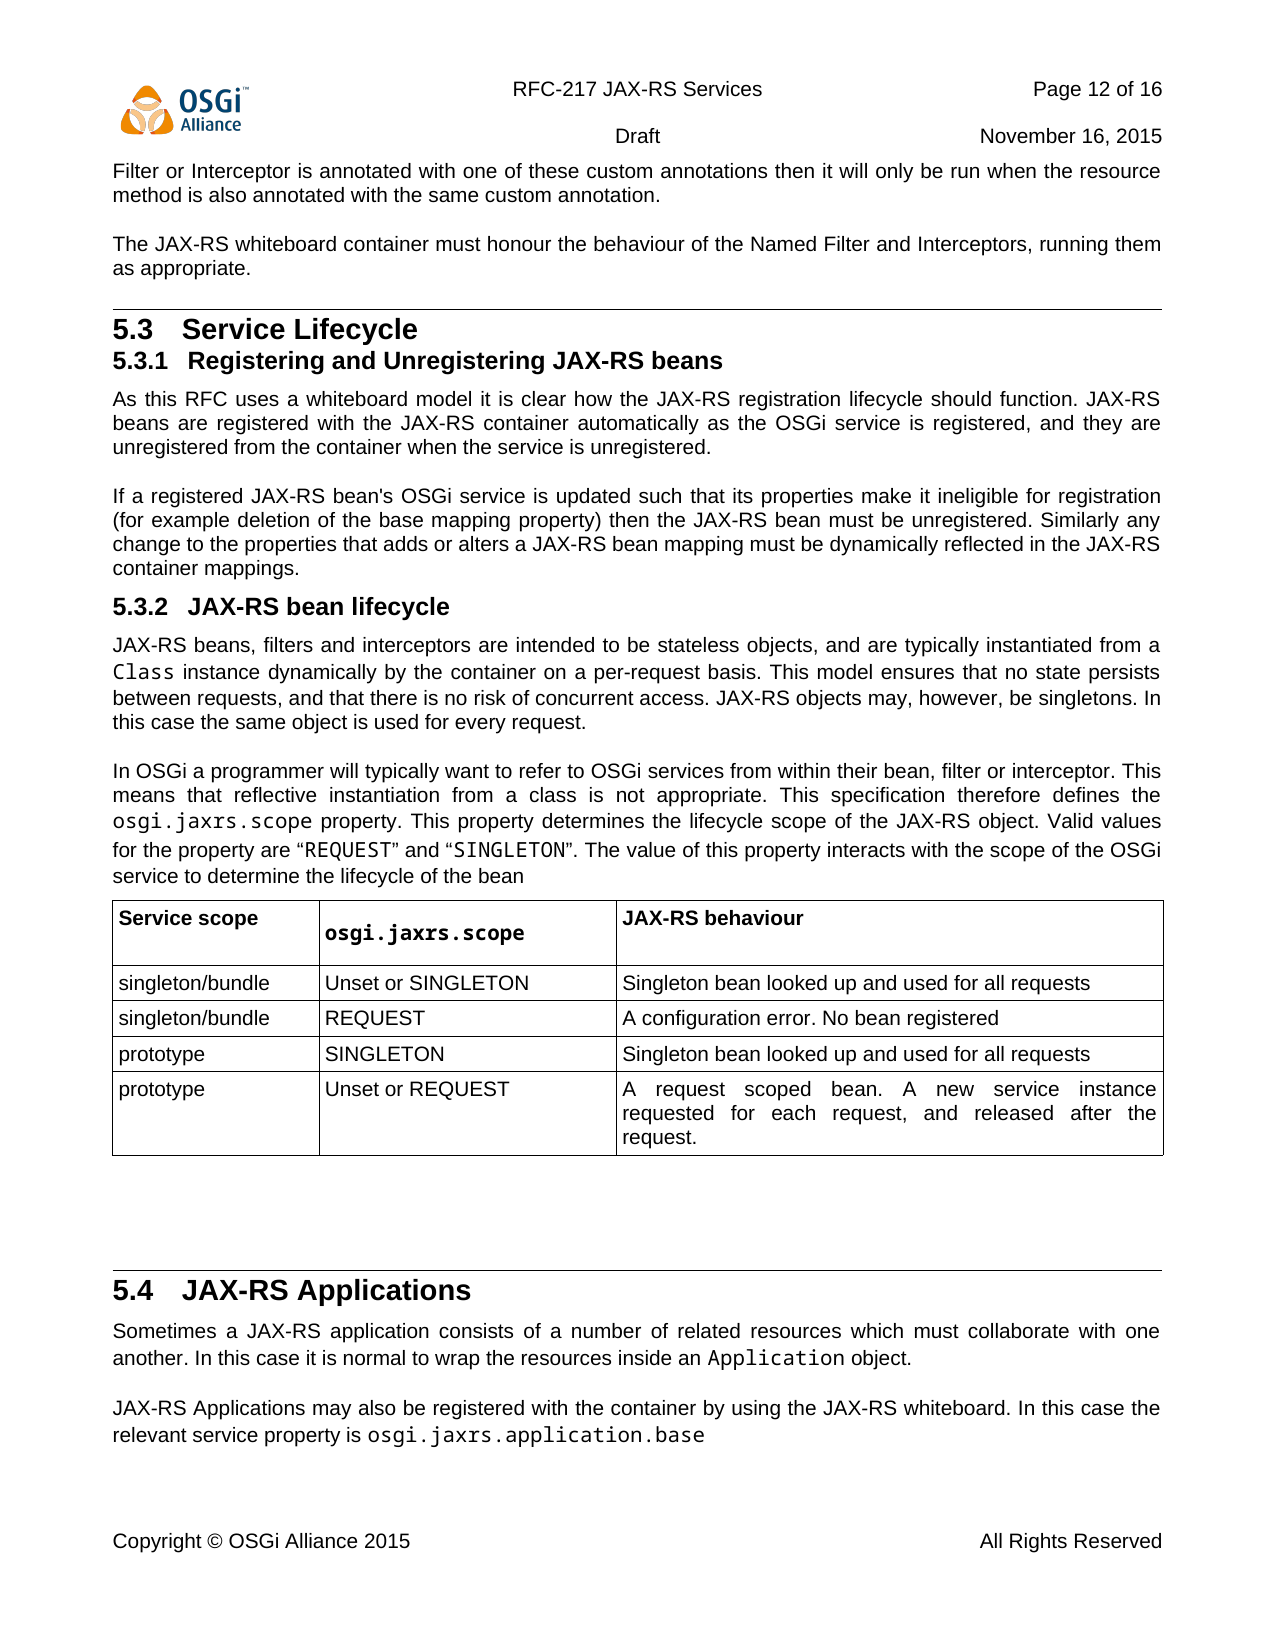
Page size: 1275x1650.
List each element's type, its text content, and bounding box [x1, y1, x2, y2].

table_header JAX-RS behaviour [617, 901, 1163, 965]
text The JAX-RS whiteboard container must honour the behaviour of the Named Filter and Interceptors, running them as appropriate. [112, 232, 1162, 280]
table_cell A configuration error. No bean registered [617, 1001, 1163, 1036]
table_header Service scope [113, 901, 319, 965]
table_cell singleton/bundle [113, 1001, 319, 1036]
table_cell prototype [113, 1037, 319, 1071]
picture [113, 78, 257, 142]
text If a registered JAX-RS bean's OSGi service is updated such that its properties make it ineligible for registration (for example deletion of the base mapping property) then the JAX-RS bean must be unregistered. Similarly any change to the properties that adds or alters a JAX-RS bean mapping must be dynamically reflected in the JAX-RS container mappings. [112, 484, 1162, 579]
table_cell SINGLETON [320, 1037, 616, 1071]
table_cell singleton/bundle [113, 966, 319, 1000]
table_header osgi.jaxrs.scope [320, 901, 616, 965]
table_cell Singleton bean looked up and used for all requests [617, 1037, 1163, 1071]
table_cell prototype [113, 1072, 319, 1155]
text Filter or Interceptor is annotated with one of these custom annotations then it will only be run when the resource method is also annotated with the same custom annotation. [112, 159, 1162, 207]
text Sometimes a JAX-RS application consists of a number of related resources which must collaborate with one another. In this case it is normal to wrap the resources inside an Application object. [112, 1319, 1162, 1371]
subtitle Registering and Unregistering JAX-RS beans [112, 346, 1162, 374]
text JAX-RS beans, filters and interceptors are intended to be stateless objects, and are typically instantiated from a Class instance dynamically by the container on a per-request basis. This model ensures that no state persists between requests, and that there is no risk of concurrent access. JAX-RS objects may, however, be singletons. In this case the same object is used for every request. [112, 633, 1162, 734]
subtitle Service Lifecycle [112, 310, 1162, 346]
text As this RFC uses a whiteboard model it is clear how the JAX-RS registration lifecycle should function. JAX-RS beans are registered with the JAX-RS container automatically as the OSGi service is registered, and they are unregistered from the container when the service is unregistered. [112, 387, 1162, 459]
table_cell Unset or SINGLETON [320, 966, 616, 1000]
text In OSGi a programmer will typically want to refer to OSGi services from within their bean, filter or interceptor. This means that reflective instantiation from a class is not appropriate. This specification therefore defines the osgi.jaxrs.scope property. This property determines the lifecycle scope of the JAX-RS object. Valid values for the property are “REQUEST” and “SINGLETON”. The value of this property interacts with the scope of the OSGi service to determine the lifecycle of the bean [112, 759, 1162, 887]
table_cell Unset or REQUEST [320, 1072, 616, 1155]
text JAX-RS Applications may also be registered with the container by using the JAX-RS whiteboard. In this case the relevant service property is osgi.jaxrs.application.base [112, 1396, 1162, 1448]
subtitle JAX-RS bean lifecycle [112, 592, 1162, 621]
table_cell Singleton bean looked up and used for all requests [617, 966, 1163, 1000]
table_cell REQUEST [320, 1001, 616, 1036]
subtitle JAX-RS Applications [112, 1271, 1162, 1306]
table_cell A request scoped bean. A new service instance requested for each request, and released after the request. [617, 1072, 1163, 1155]
